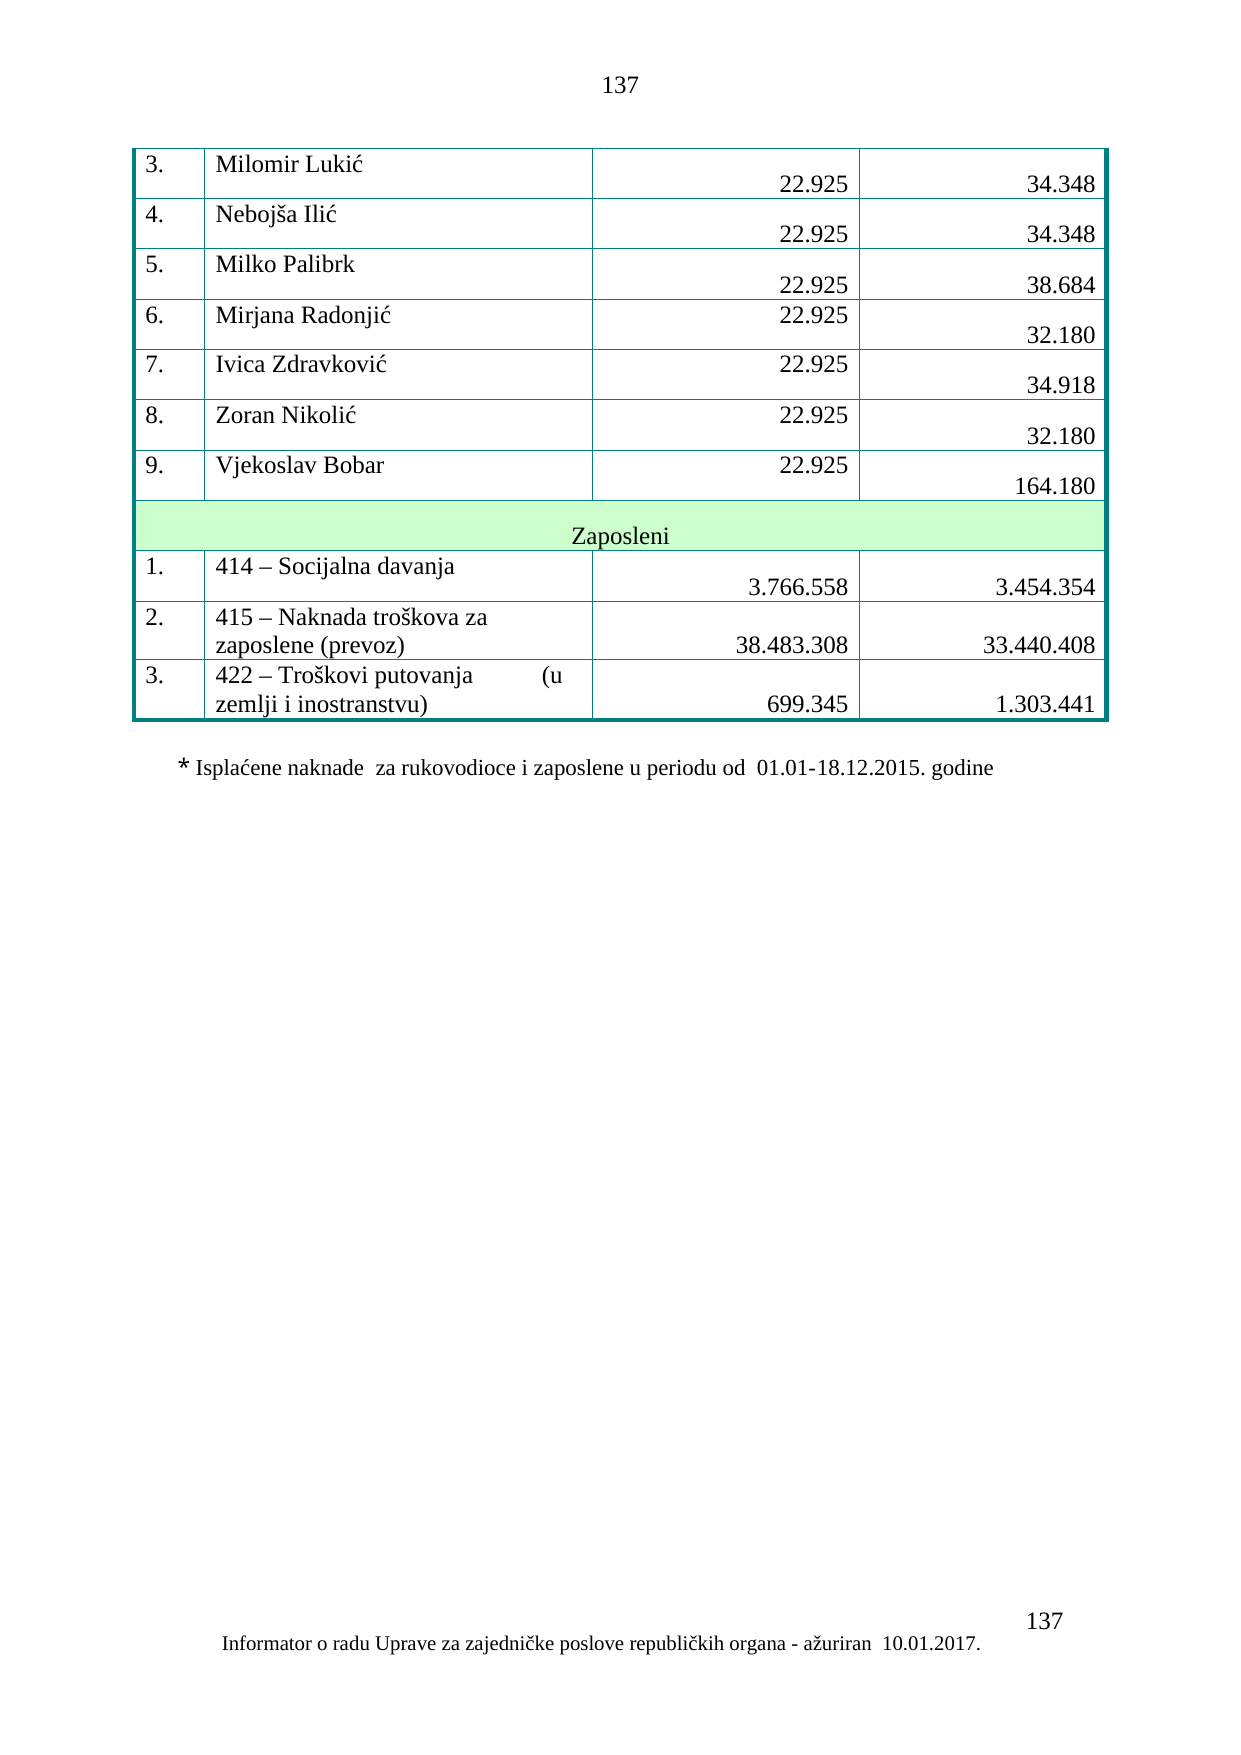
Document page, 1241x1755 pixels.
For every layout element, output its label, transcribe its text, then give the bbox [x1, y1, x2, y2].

table_cell 22.925 [593, 149, 859, 198]
table_cell Ivica Zdravković [205, 350, 592, 399]
table_cell Vjekoslav Bobar [205, 451, 592, 500]
table_cell 32.180 [860, 300, 1104, 349]
table_cell Mirjana Radonjić [205, 300, 592, 349]
table_cell 699.345 [593, 660, 859, 718]
table_cell 22.925 [593, 400, 859, 449]
table_cell 3.454.354 [860, 551, 1104, 601]
table_cell 1.303.441 [860, 660, 1104, 718]
table_cell 5. [136, 249, 204, 299]
table_cell 3. [136, 149, 204, 198]
table_cell Zoran Nikolić [205, 400, 592, 449]
table_cell 22.925 [593, 350, 859, 399]
table_cell Milko Palibrk [205, 249, 592, 299]
table_cell 3.766.558 [593, 551, 859, 601]
table_cell 32.180 [860, 400, 1104, 449]
table_cell Milomir Lukić [205, 149, 592, 198]
table_cell 22.925 [593, 249, 859, 299]
table_cell 164.180 [860, 451, 1104, 500]
table_cell 38.483.308 [593, 602, 859, 659]
table_cell 9. [136, 451, 204, 500]
table_cell 34.348 [860, 199, 1104, 248]
text * Isplaćene naknade za rukovodioce i zaposlene u periodu od 01.01-18.12.2015. godine [177, 751, 1063, 782]
table_cell Nebojša Ilić [205, 199, 592, 248]
table_cell 3. [136, 660, 204, 718]
table_cell 414 – Socijalna davanja [205, 551, 592, 601]
table_cell 34.918 [860, 350, 1104, 399]
table_cell 34.348 [860, 149, 1104, 198]
table_cell 1. [136, 551, 204, 601]
table_cell 8. [136, 400, 204, 449]
table_cell Zaposleni [136, 501, 1104, 550]
table_cell 7. [136, 350, 204, 399]
table_cell 422 – Troškovi putovanja (u zemlјi i inostranstvu) [205, 660, 592, 718]
table_cell 415 – Naknada troškova za zaposlene (prevoz) [205, 602, 592, 659]
table_cell 33.440.408 [860, 602, 1104, 659]
table_cell 2. [136, 602, 204, 659]
table_cell 6. [136, 300, 204, 349]
table_cell 22.925 [593, 451, 859, 500]
table_cell 22.925 [593, 199, 859, 248]
table_cell 22.925 [593, 300, 859, 349]
table_cell 38.684 [860, 249, 1104, 299]
table_cell 4. [136, 199, 204, 248]
